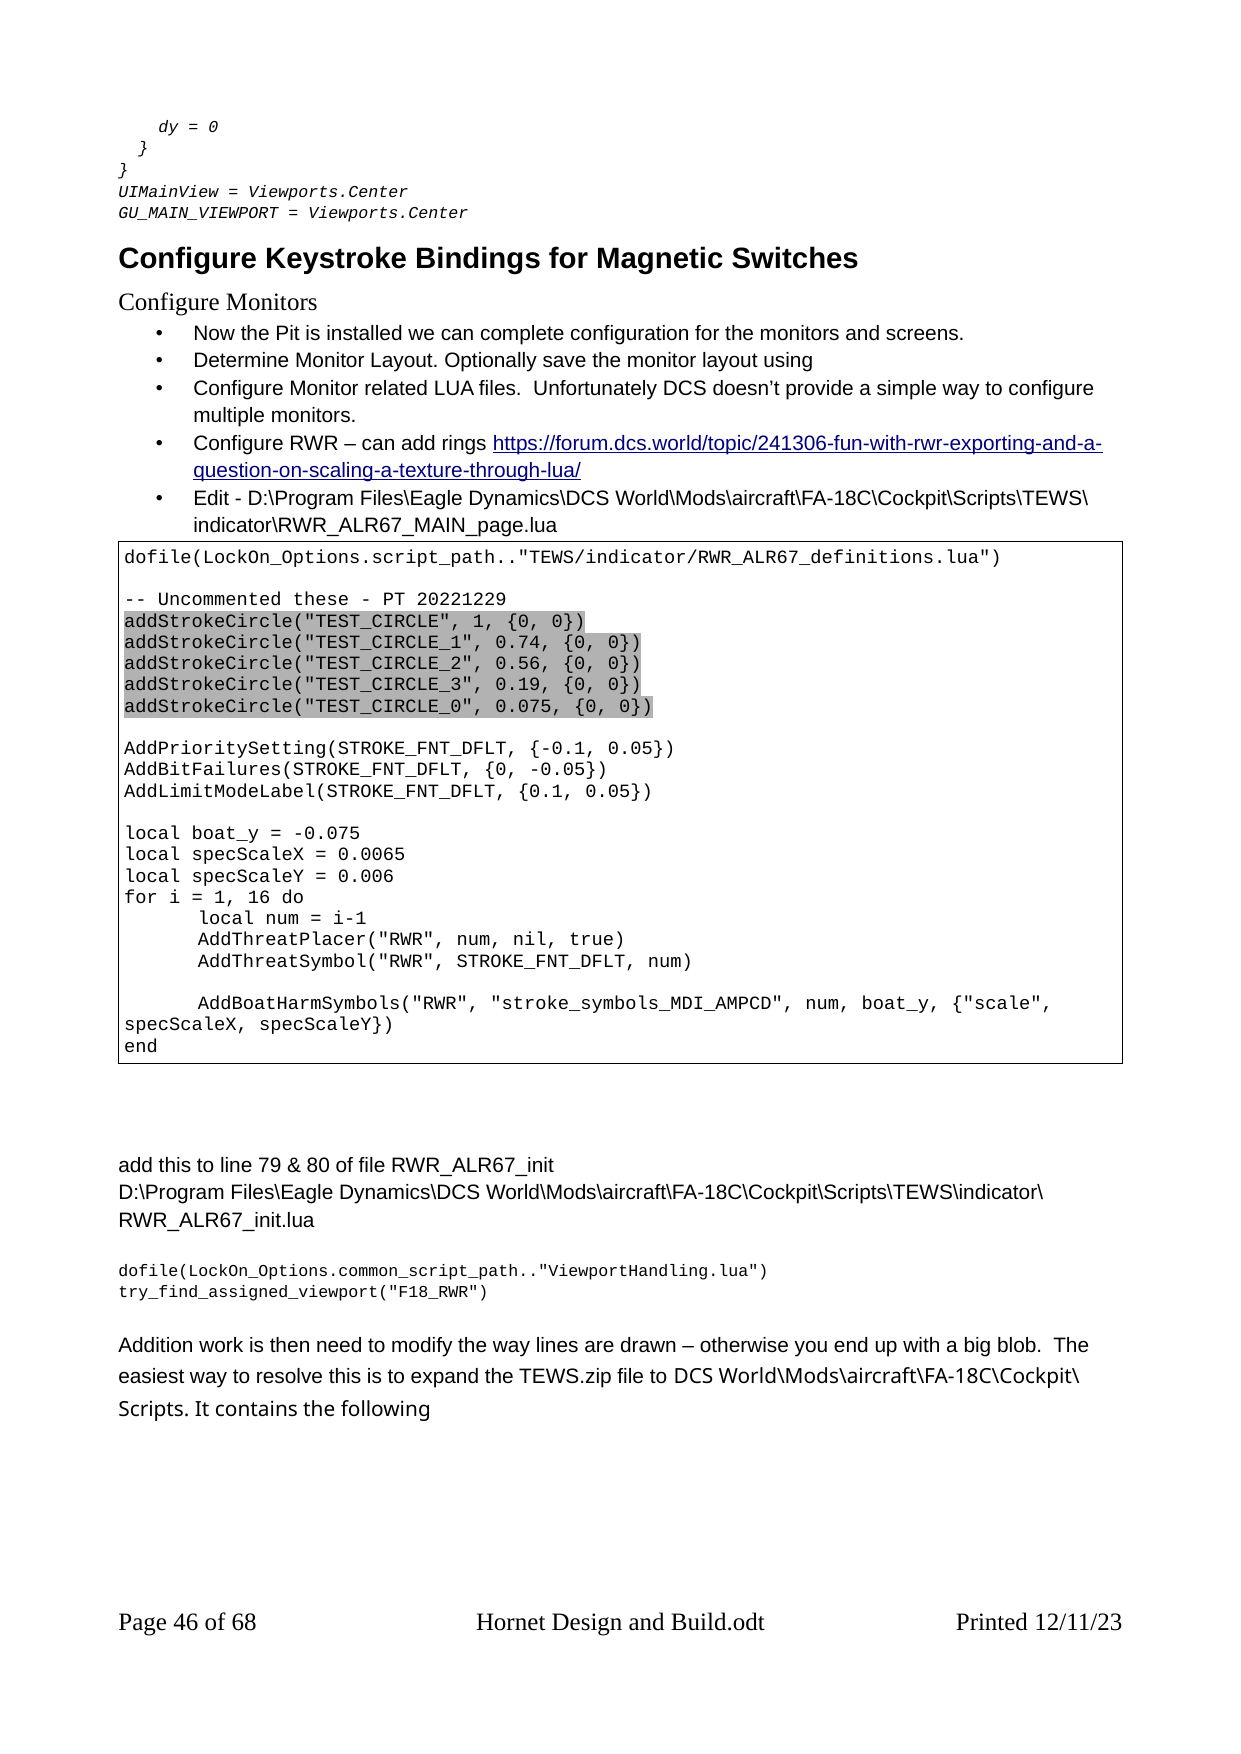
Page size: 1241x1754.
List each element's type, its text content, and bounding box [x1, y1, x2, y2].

table_header dofile(LockOn_Options.script_path.."TEWS/indicator/RWR_ALR67_definitions.lua") -- Uncommented these - PT 20221229 addStrokeCircle("TEST_CIRCLE", 1, {0, 0}) addStrokeCircle("TEST_CIRCLE_1", 0.74, {0, 0}) addStrokeCircle("TEST_CIRCLE_2", 0.56, {0, 0}) addStrokeCircle("TEST_CIRCLE_3", 0.19, {0, 0}) addStrokeCircle("TEST_CIRCLE_0", 0.075, {0, 0}) AddPrioritySetting(STROKE_FNT_DFLT, {-0.1, 0.05}) AddBitFailures(STROKE_FNT_DFLT, {0, -0.05}) AddLimitModeLabel(STROKE_FNT_DFLT, {0.1, 0.05}) local boat_y = -0.075 local specScaleX = 0.0065 local specScaleY = 0.006 for i = 1, 16 do local num = i-1 AddThreatPlacer("RWR", num, nil, true) AddThreatSymbol("RWR", STROKE_FNT_DFLT, num) AddBoatHarmSymbols("RWR", "stroke_symbols_MDI_AMPCD", num, boat_y, {"scale", specScaleX, specScaleY}) end [119, 542, 1122, 1063]
text Configure Monitors [118, 287, 1122, 316]
text Addition work is then need to modify the way lines are drawn – otherwise you end up with a big blob. The easiest way to resolve this is to expand the TEWS.zip file to DCS World\Mods\aircraft\FA-18C\Cockpit\Scripts. It contains the following [118, 1333, 1122, 1422]
list Configure RWR – can add rings https://forum.dcs.world/topic/241306-fun-with-rwr-exporting-and-a-question-on-scaling-a-texture-through-lua/ [156, 431, 1122, 482]
text GU_MAIN_VIEWPORT = Viewports.Center [118, 205, 1122, 224]
text dofile(LockOn_Options.common_script_path.."ViewportHandling.lua") [118, 1262, 1122, 1281]
text } [118, 140, 1122, 159]
list Determine Monitor Layout. Optionally save the monitor layout using [156, 348, 1122, 372]
list Edit - D:\Program Files\Eagle Dynamics\DCS World\Mods\aircraft\FA-18C\Cockpit\Scripts\TEWS\indicator\RWR_ALR67_MAIN_page.lua [156, 486, 1122, 537]
list Configure Monitor related LUA files. Unfortunately DCS doesn’t provide a simple way to configure multiple monitors. [156, 376, 1122, 427]
text dy = 0 [118, 118, 1122, 137]
subtitle Configure Keystroke Bindings for Magnetic Switches [118, 241, 1122, 275]
list Now the Pit is installed we can complete configuration for the monitors and screens. [156, 320, 1122, 344]
text } [118, 161, 1122, 180]
text try_find_assigned_viewport("F18_RWR") [118, 1284, 1122, 1303]
text D:\Program Files\Eagle Dynamics\DCS World\Mods\aircraft\FA-18C\Cockpit\Scripts\TEWS\indicator\RWR_ALR67_init.lua [118, 1180, 1122, 1231]
text add this to line 79 & 80 of file RWR_ALR67_init [118, 1152, 1122, 1176]
text UIMainView = Viewports.Center [118, 183, 1122, 202]
